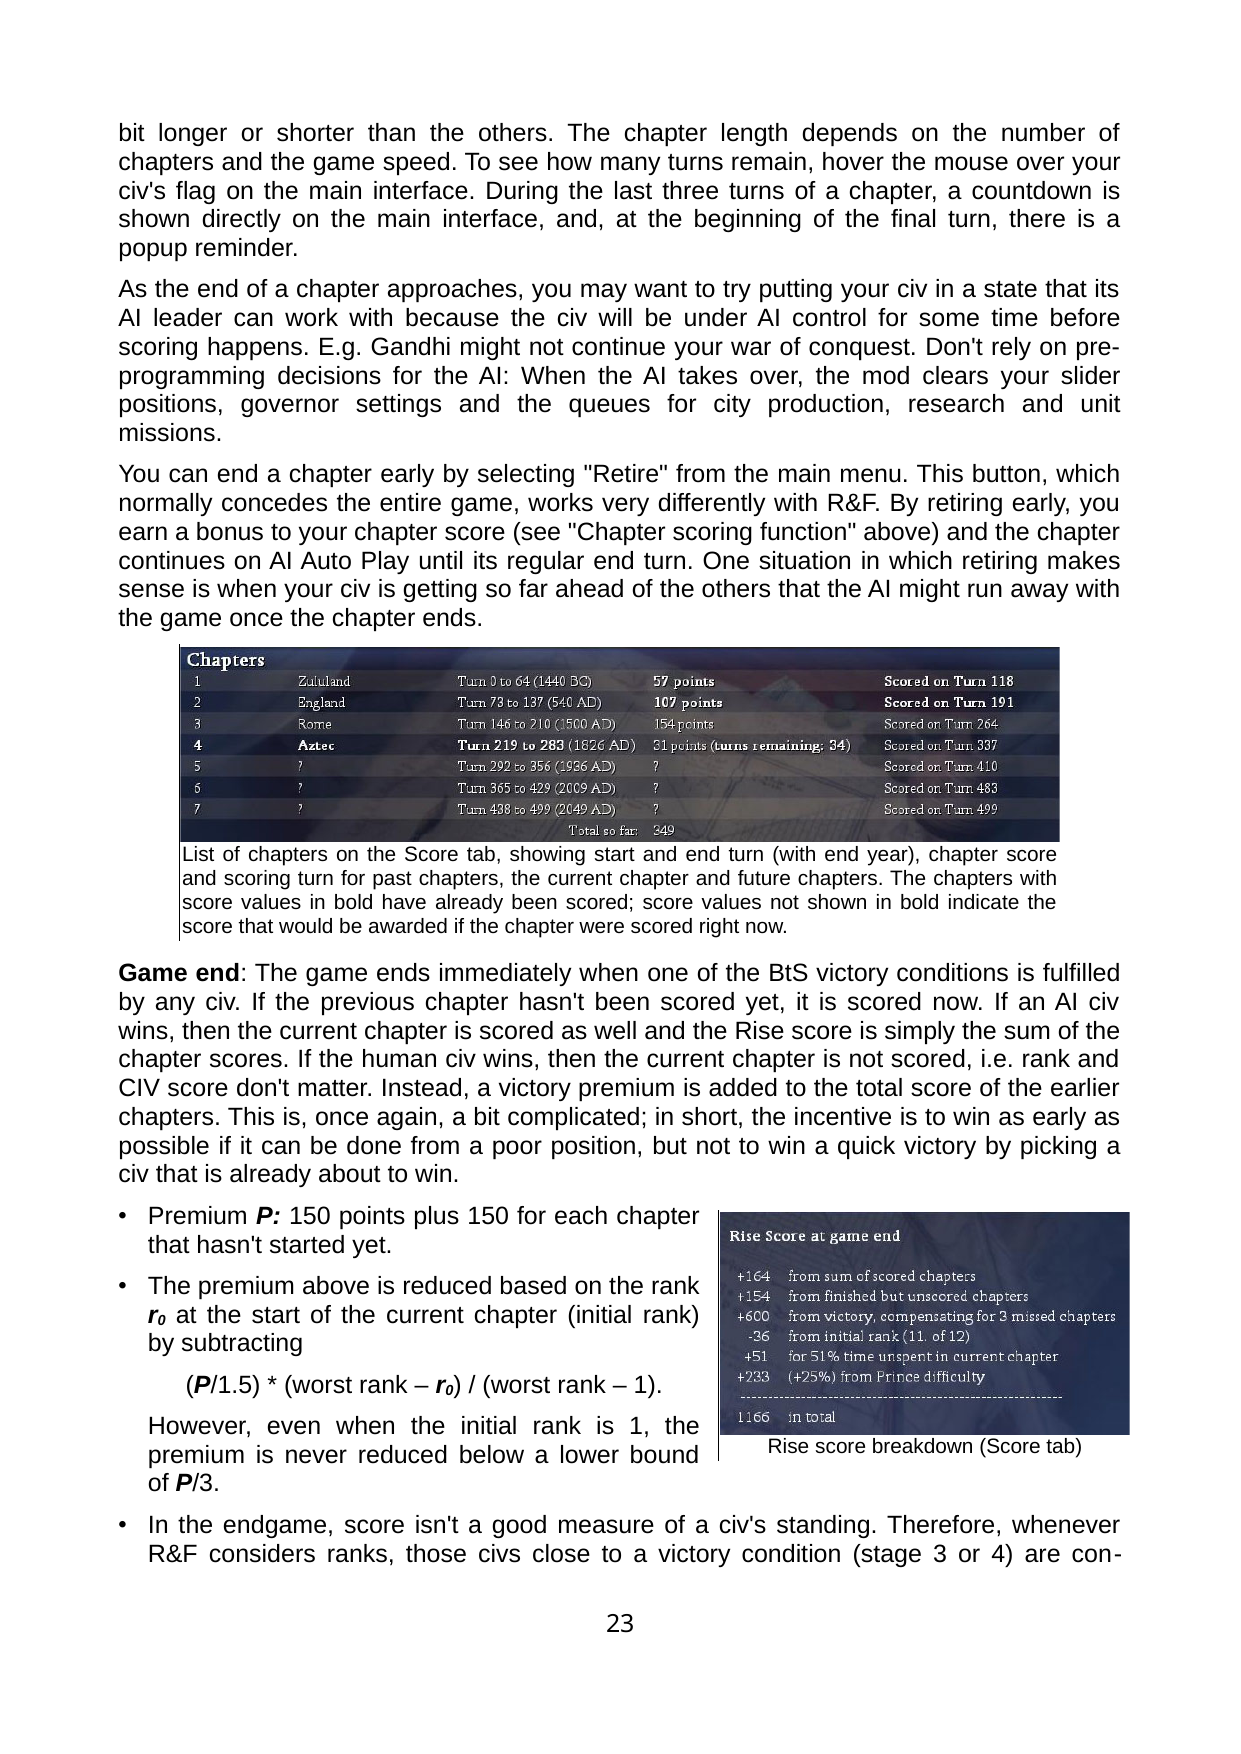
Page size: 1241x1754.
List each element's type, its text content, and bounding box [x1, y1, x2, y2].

text You can end a chapter early by selecting "Retire" from the main menu. This button, which normally concedes the entire game, works very differently with R&F. By retiring early, you earn a bonus to your chapter score (see "Chapter scoring function" above) and the chapter continues on AI Auto Play until its regular end turn. One situation in which retiring makes sense is when your civ is getting so far ahead of the others that the AI might run away with the game once the chapter ends. [118, 459, 1122, 632]
list In the endgame, score isn't a good measure of a civ's standing. Therefore, whenever R&F considers ranks, those civs close to a victory condition (stage 3 or 4) are con­ [118, 1510, 1122, 1567]
picture [720, 1212, 1130, 1435]
list However, even when the initial rank is 1, the premium is never reduced below a lower bound of P/3. [118, 1411, 1122, 1497]
list Premium P: 150 points plus 150 for each chapter that hasn't started yet. [118, 1201, 1131, 1461]
list Rise score breakdown (Score tab) [721, 1435, 1128, 1458]
text bit longer or shorter than the others. The chapter length depends on the number of chapters and the game speed. To see how many turns remain, hover the mouse over your civ's flag on the main interface. During the last three turns of a chapter, a countdown is shown directly on the main interface, and, at the beginning of the final turn, there is a popup reminder. [118, 118, 1122, 262]
picture [180, 647, 1060, 842]
text As the end of a chapter approaches, you may want to try putting your civ in a state that its AI leader can work with because the civ will be under AI control for some time before scoring happens. E.g. Gandhi might not continue your war of conquest. Don't rely on pre-programming decisions for the AI: When the AI takes over, the mod clears your slider positions, governor settings and the queues for city production, research and unit missions. [118, 274, 1122, 447]
text List of chapters on the Score tab, showing start and end turn (with end year), chapter score and scoring turn for past chapters, the current chapter and future chapters. The chapters with score values in bold have already been scored; score values not shown in bold indicate the score that would be awarded if the chapter were scored right now. [182, 842, 1058, 938]
list The premium above is reduced based on the rank r0 at the start of the current chapter (initial rank) by subtracting [118, 1271, 718, 1357]
text Game end: The game ends immediately when one of the BtS victory conditions is fulfilled by any civ. If the previous chapter hasn't been scored yet, it is scored now. If an AI civ wins, then the current chapter is scored as well and the Rise score is simply the sum of the chapter scores. If the human civ wins, then the current chapter is not scored, i.e. rank and CIV score don't matter. Instead, a victory premium is added to the total score of the earlier chapters. This is, once again, a bit complicated; in short, the incentive is to win as early as possible if it can be done from a poor position, but not to win a quick victory by picking a civ that is already about to win. [118, 644, 1122, 1188]
list (P/1.5) * (worst rank – r0) / (worst rank – 1). [118, 1370, 718, 1398]
